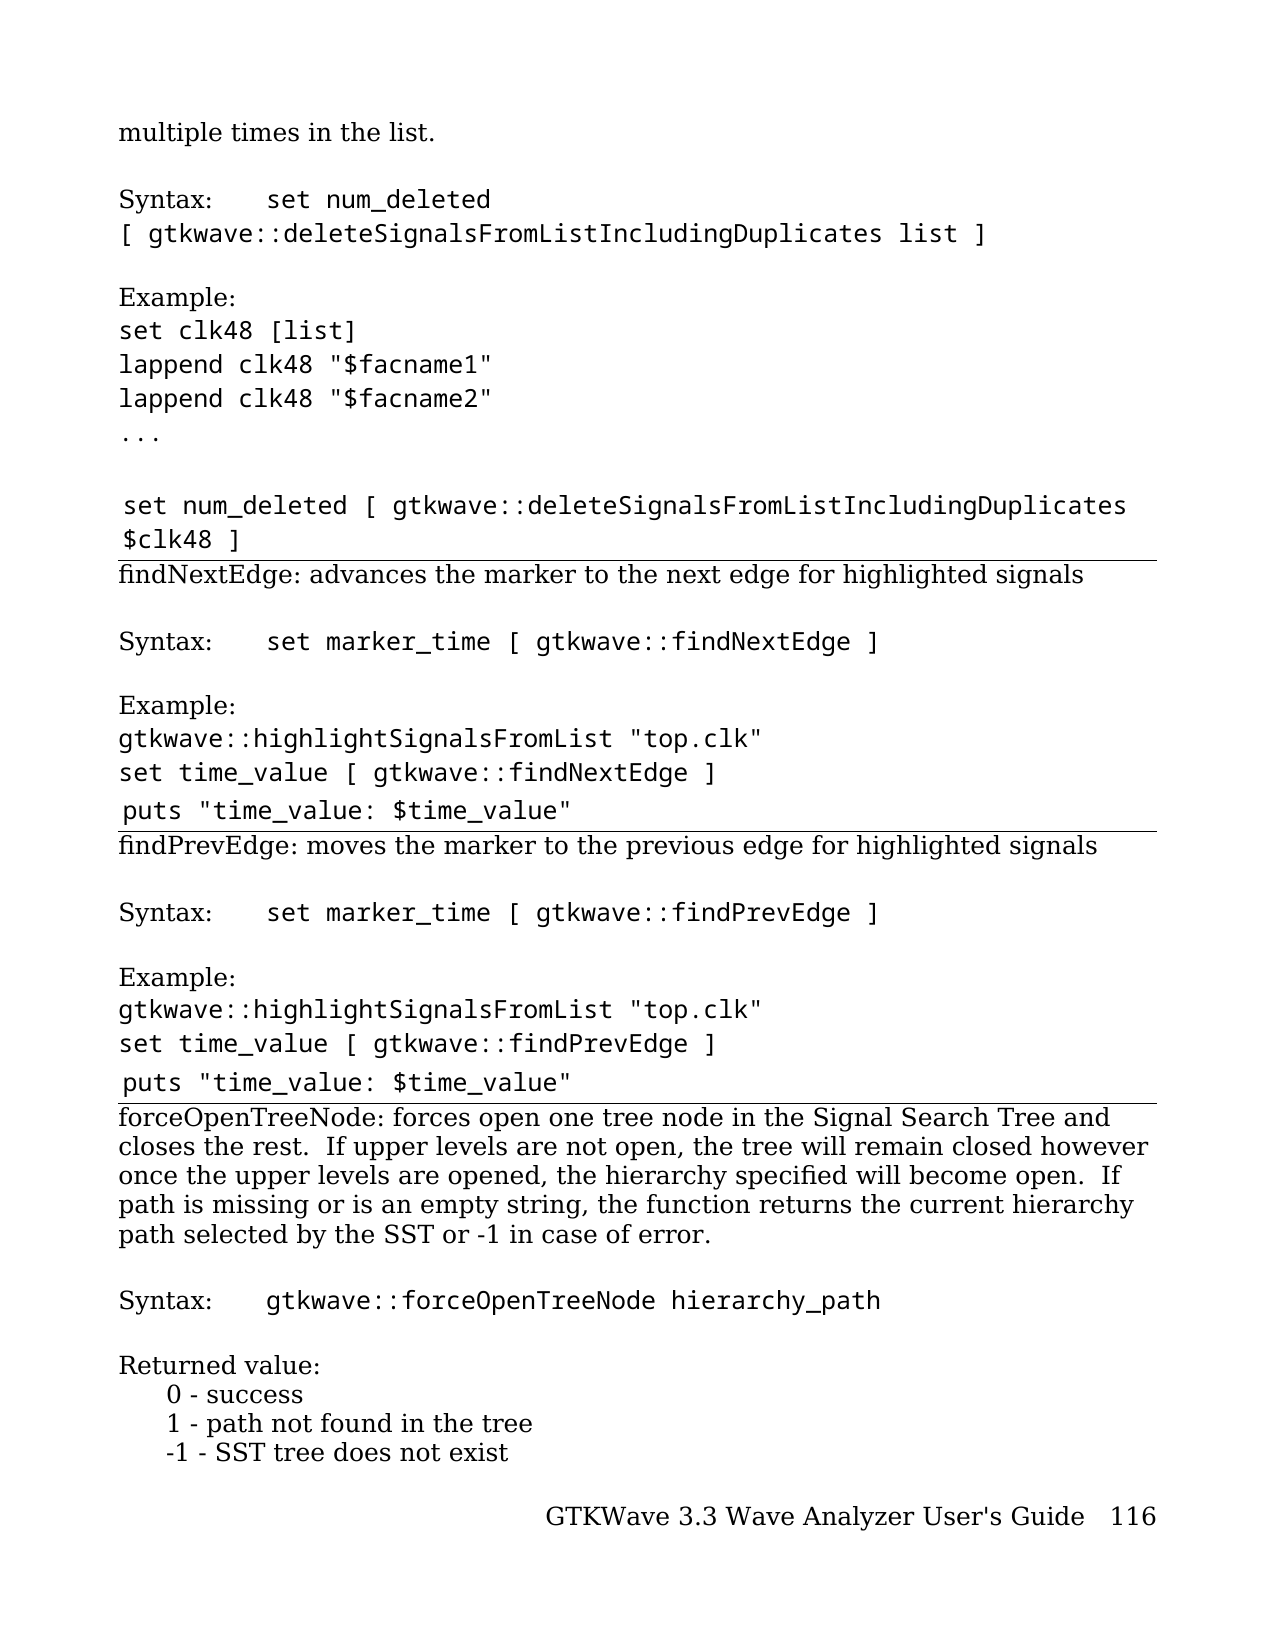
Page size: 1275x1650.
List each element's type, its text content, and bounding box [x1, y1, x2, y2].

text set time_value [ gtkwave::findPrevEdge ] [118, 1026, 1157, 1060]
text Syntax: set marker_time [ gtkwave::findNextEdge ] [118, 623, 1157, 657]
text set time_value [ gtkwave::findNextEdge ] [118, 754, 1157, 789]
text Returned value: [118, 1351, 1157, 1380]
text findNextEdge: advances the marker to the next edge for highlighted signals [118, 561, 1157, 589]
text Example: [118, 283, 1157, 313]
text set num_deleted [ gtkwave::deleteSignalsFromListIncludingDuplicates $clk48 ] [118, 483, 1157, 560]
text puts "time_value: $time_value" [118, 1060, 1157, 1103]
text Syntax: gtkwave::forceOpenTreeNode hierarchy_path [118, 1283, 1157, 1317]
text lappend clk48 "$facname1" [118, 347, 1157, 381]
text Syntax: set num_deleted [ gtkwave::deleteSignalsFromListIncludingDuplicates list ] [118, 181, 1157, 249]
text lappend clk48 "$facname2" [118, 381, 1157, 415]
text -1 - SST tree does not exist [118, 1439, 1157, 1468]
text Example: [118, 963, 1157, 992]
text forceOpenTreeNode: forces open one tree node in the Signal Search Tree and closes the rest. If upper levels are not open, the tree will remain closed however once the upper levels are opened, the hierarchy specified will become open. If path is missing or is an empty string, the function returns the current hierarchy path selected by the SST or -1 in case of error. [118, 1104, 1157, 1249]
text ... [118, 415, 1157, 449]
text findPrevEdge: moves the marker to the previous edge for highlighted signals [118, 832, 1157, 861]
text 1 - path not found in the tree [118, 1409, 1157, 1439]
text set clk48 [list] [118, 313, 1157, 347]
text gtkwave::highlightSignalsFromList "top.clk" [118, 721, 1157, 754]
text multiple times in the list. [118, 118, 1157, 147]
text Syntax: set marker_time [ gtkwave::findPrevEdge ] [118, 895, 1157, 929]
text puts "time_value: $time_value" [118, 789, 1157, 831]
text 0 - success [118, 1380, 1157, 1409]
text gtkwave::highlightSignalsFromList "top.clk" [118, 992, 1157, 1026]
text Example: [118, 691, 1157, 721]
